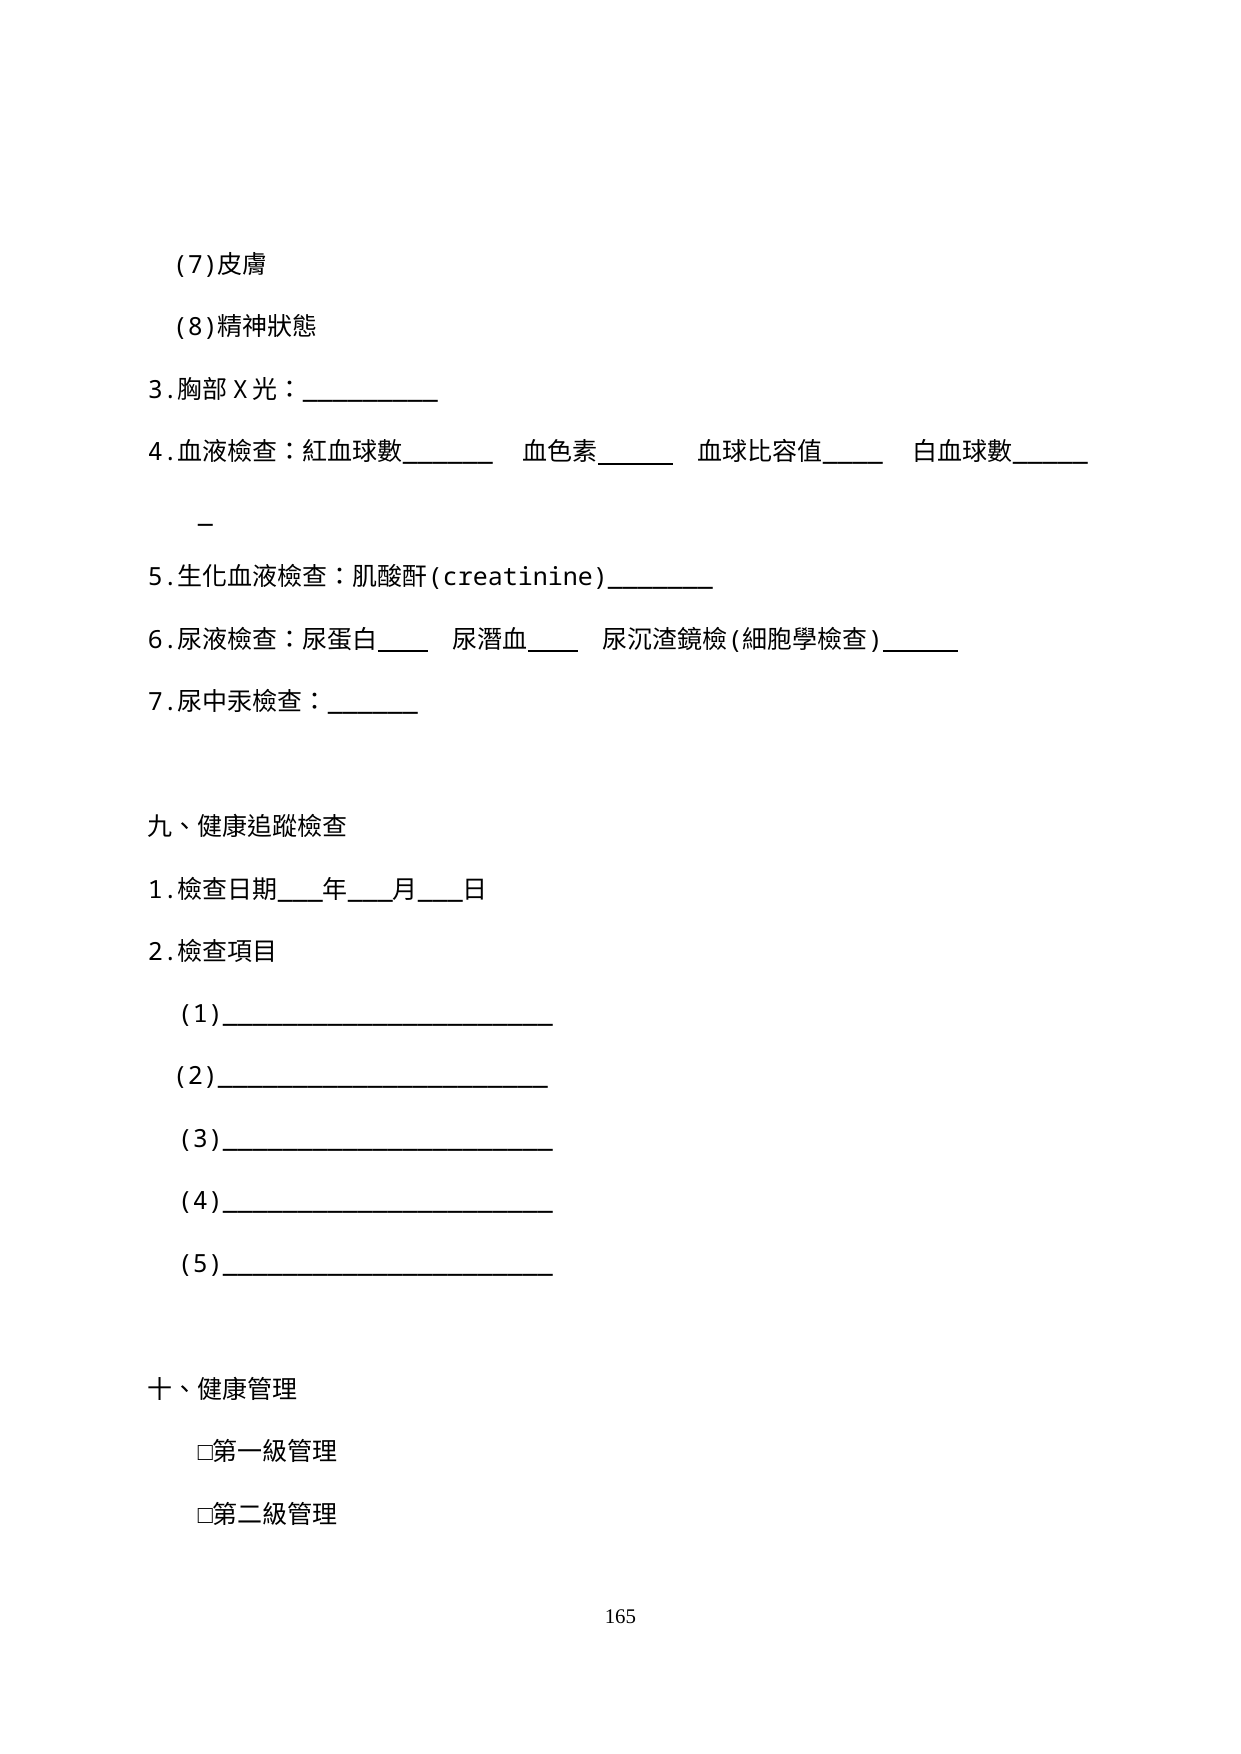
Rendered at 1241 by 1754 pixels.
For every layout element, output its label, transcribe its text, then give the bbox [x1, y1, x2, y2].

text □第一級管理 [148, 1408, 1092, 1471]
text (2)______________________ [148, 1033, 1092, 1096]
text 4.血液檢查：紅血球數______ 血色素 血球比容值____ 白血球數______ [148, 408, 1092, 533]
text 5.生化血液檢查：肌酸酐(creatinine)_______ [148, 533, 1092, 596]
text 3.胸部X光：_________ [148, 346, 1092, 408]
text 7.尿中汞檢查：______ [148, 658, 1092, 721]
text 2.檢查項目 [148, 908, 1092, 971]
text □第二級管理 [148, 1471, 1092, 1533]
text 1.檢查日期___年___月___日 [148, 846, 1092, 908]
text (3)______________________ [148, 1096, 1092, 1158]
text (4)______________________ [148, 1158, 1092, 1221]
text 6.尿液檢查：尿蛋白 尿潛血 尿沉渣鏡檢(細胞學檢查) [148, 596, 1092, 658]
text (8)精神狀態 [148, 283, 1092, 346]
text (1)______________________ [148, 971, 1092, 1033]
text (5)______________________ [148, 1221, 1092, 1283]
text (7)皮膚 [148, 221, 1092, 283]
text 九、健康追蹤檢查 [148, 783, 1092, 846]
text 十、健康管理 [148, 1346, 1092, 1408]
